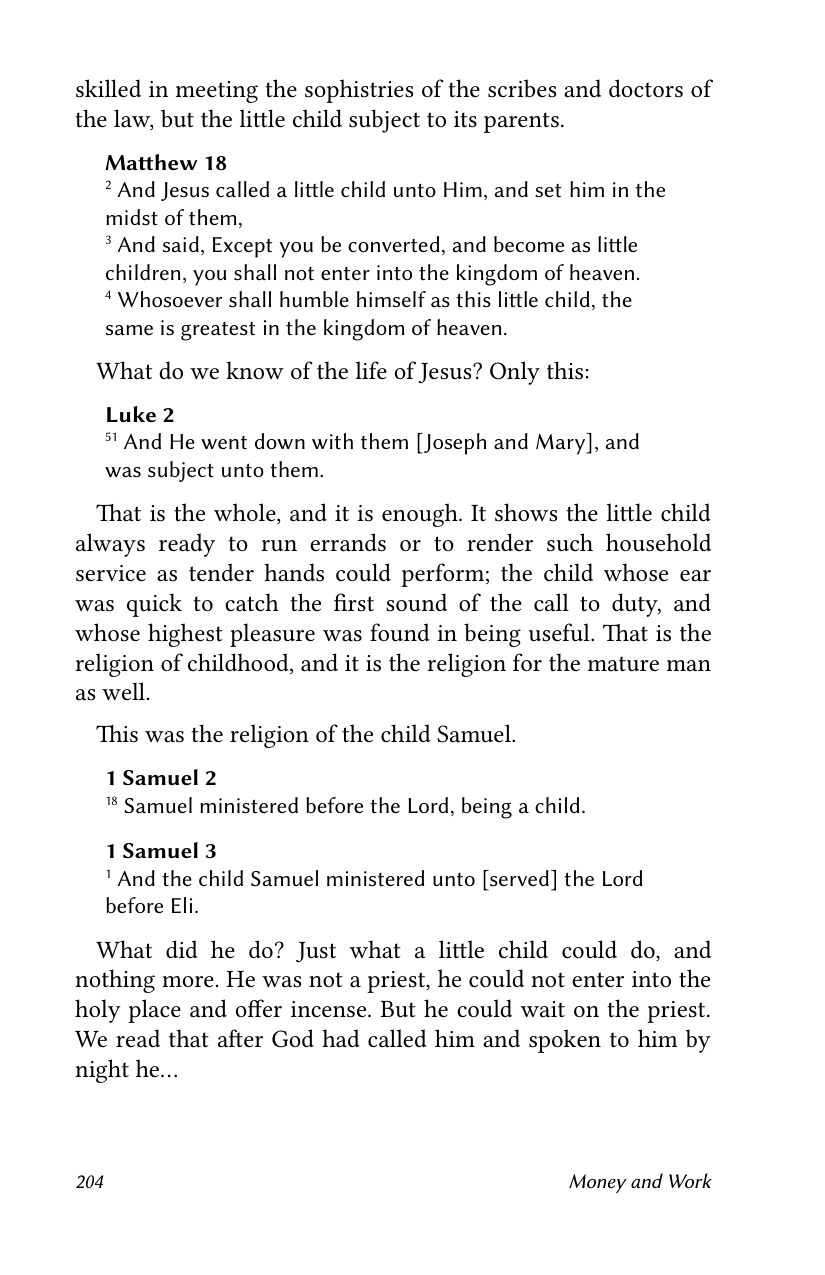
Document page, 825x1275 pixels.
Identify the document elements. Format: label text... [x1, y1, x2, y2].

text 2 And Jesus called a little child unto Him, and set him in the midst of them, [105, 177, 682, 231]
text 51 And He went down with them [Joseph and Mary], and was subject unto them. [105, 429, 682, 483]
text 18 Samuel ministered before the Lord, being a child. [105, 793, 682, 819]
text Matthew 18 [105, 150, 712, 176]
text Luke 2 [105, 402, 712, 428]
text That is the whole, and it is enough. It shows the little child always ready to run errands or to render such household service as tender hands could perform; the child whose ear was quick to catch the first sound of the call to duty, and whose highest pleasure was found in being useful. That is the religion of childhood, and it is the religion for the mature man as well. [75, 499, 712, 707]
text This was the religion of the child Samuel. [75, 720, 712, 749]
text 1 And the child Samuel ministered unto [served] the Lord before Eli. [105, 866, 682, 919]
text skilled in meeting the sophistries of the scribes and doctors of the law, but the little child subject to its parents. [75, 75, 712, 133]
text What did he do? Just what a little child could do, and nothing more. He was not a priest, he could not enter into the holy place and offer incense. But he could wait on the priest. We read that after God had called him and spoken to him by night he… [75, 936, 712, 1084]
text 3 And said, Except you be converted, and become as little children, you shall not enter into the kingdom of heaven. [105, 232, 682, 286]
text 1 Samuel 2 [105, 765, 712, 791]
text 1 Samuel 3 [105, 838, 712, 864]
text What do we know of the life of Jesus? Only this: [75, 357, 712, 385]
text 4 Whosoever shall humble himself as this little child, the same is greatest in the kingdom of heaven. [105, 287, 682, 341]
